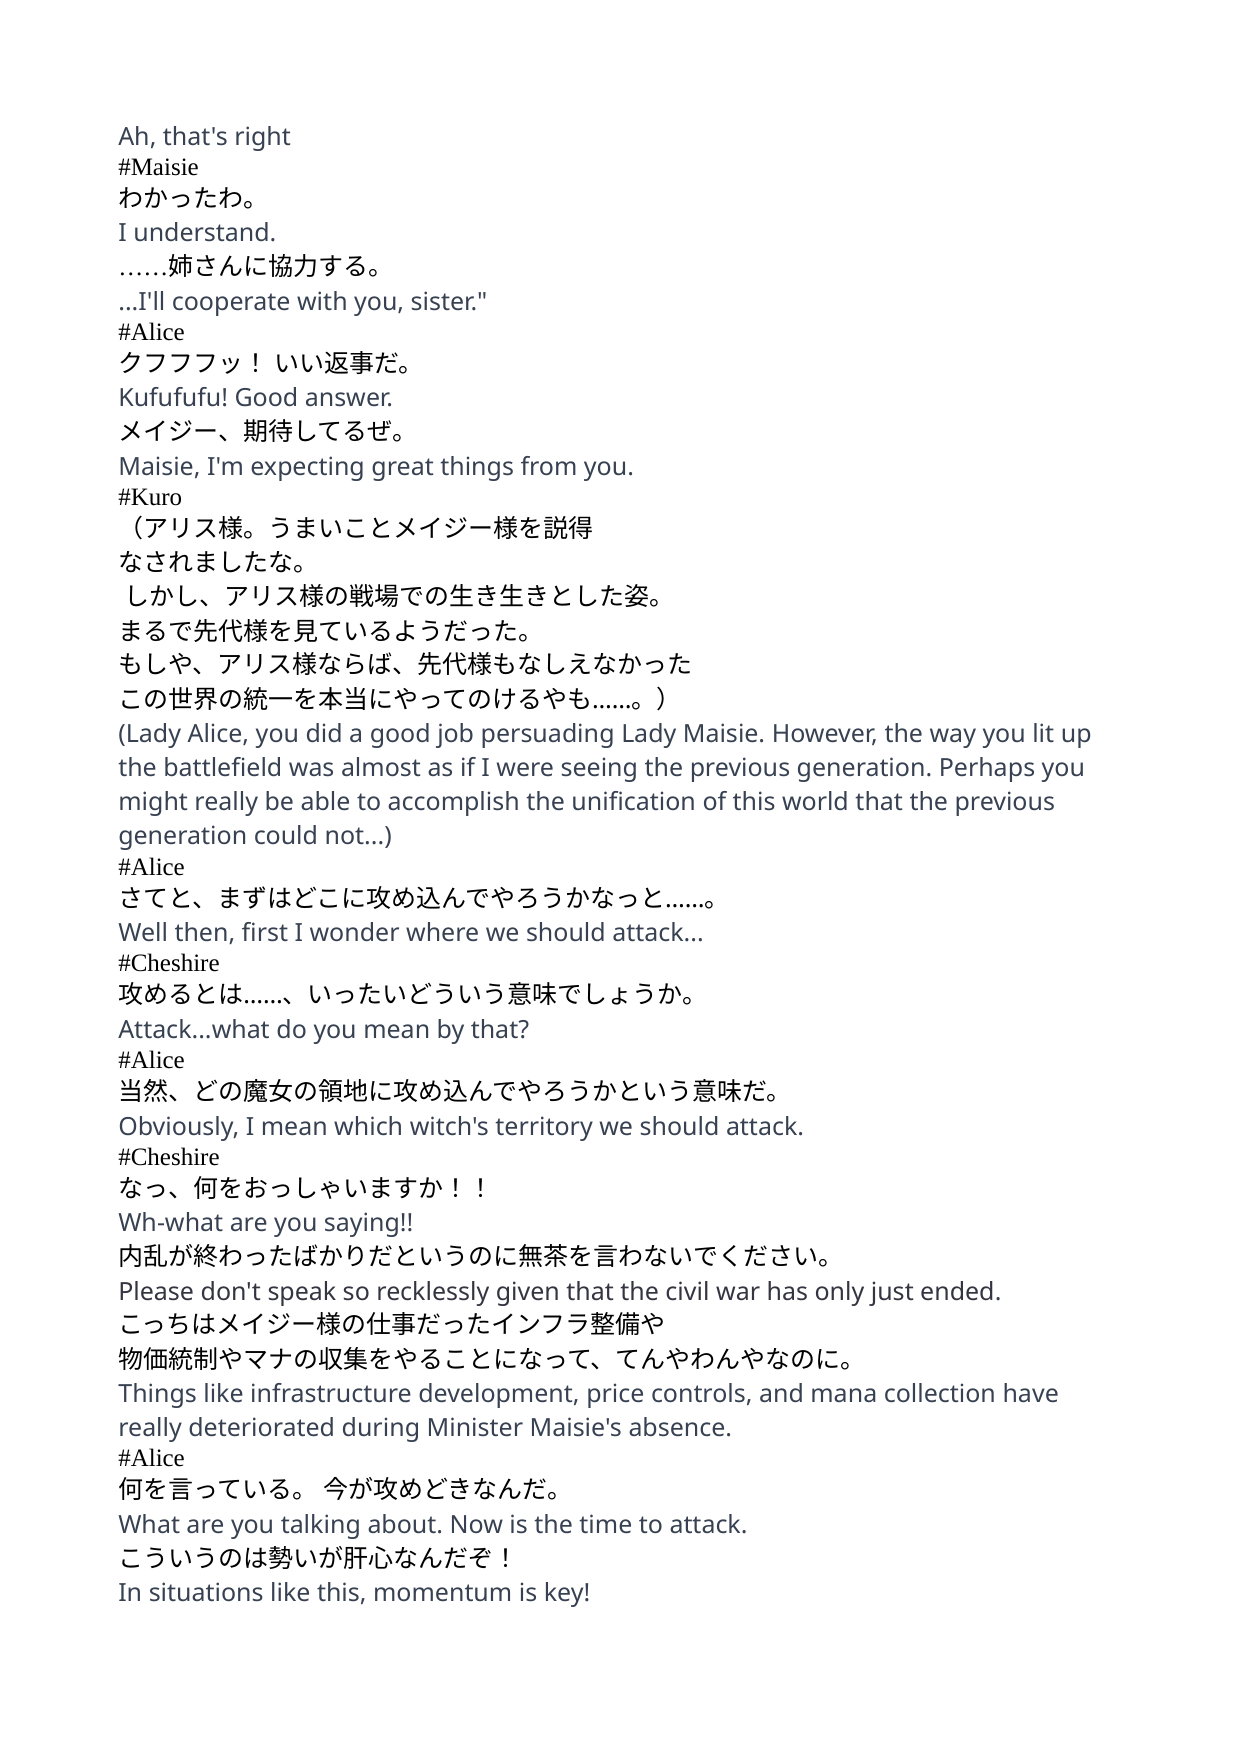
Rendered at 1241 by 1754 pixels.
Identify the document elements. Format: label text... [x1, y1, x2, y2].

text 攻めるとは……、いったいどういう意味でしょうか。 [118, 977, 1122, 1011]
text In situations like this, momentum is key! [118, 1574, 1122, 1608]
text #Alice [118, 852, 1122, 880]
text (Lady Alice, you did a good job persuading Lady Maisie. However, the way you lit up the battlefield was almost as if I were seeing the previous generation. Perhaps you might really be able to accomplish the unification of this world that the previous generation could not...) [118, 715, 1122, 852]
text Well then, first I wonder where we should attack... [118, 914, 1122, 948]
text 内乱が終わったばかりだというのに無茶を言わないでください。 [118, 1239, 1122, 1273]
text もしや、アリス様ならば、先代様もなしえなかった [118, 647, 1122, 681]
text ……姉さんに協力する。 [118, 249, 1122, 283]
text 物価統制やマナの収集をやることになって、てんやわんやなのに。 [118, 1341, 1122, 1375]
text #Alice [118, 317, 1122, 346]
text さてと、まずはどこに攻め込んでやろうかなっと……。 [118, 880, 1122, 914]
text Things like infrastructure development, price controls, and mana collection have really deteriorated during Minister Maisie's absence. [118, 1375, 1122, 1443]
text まるで先代様を見ているようだった。 [118, 613, 1122, 647]
text #Maisie [118, 152, 1122, 181]
text なされましたな。 [118, 545, 1122, 579]
text Please don't speak so recklessly given that the civil war has only just ended. [118, 1273, 1122, 1307]
text Maisie, I'm expecting great things from you. [118, 448, 1122, 482]
text こういうのは勢いが肝心なんだぞ！ [118, 1540, 1122, 1574]
text #Kuro [118, 482, 1122, 511]
text （アリス様。うまいことメイジー様を説得 [118, 511, 1122, 545]
text Kufufufu! Good answer. [118, 380, 1122, 414]
text Attack...what do you mean by that? [118, 1011, 1122, 1045]
text What are you talking about. Now is the time to attack. [118, 1506, 1122, 1540]
text 当然、どの魔女の領地に攻め込んでやろうかという意味だ。 [118, 1074, 1122, 1108]
text 何を言っている。 今が攻めどきなんだ。 [118, 1472, 1122, 1506]
text こっちはメイジー様の仕事だったインフラ整備や [118, 1307, 1122, 1341]
text Obviously, I mean which witch's territory we should attack. [118, 1108, 1122, 1142]
text I understand. [118, 215, 1122, 249]
text しかし、アリス様の戦場での生き生きとした姿。 [118, 579, 1122, 613]
text #Alice [118, 1443, 1122, 1472]
text メイジー、期待してるぜ。 [118, 414, 1122, 448]
text Ah, that's right [118, 118, 1122, 152]
text この世界の統一を本当にやってのけるやも……。） [118, 681, 1122, 715]
text Wh-what are you saying!! [118, 1205, 1122, 1239]
text わかったわ。 [118, 181, 1122, 215]
text #Cheshire [118, 948, 1122, 977]
text ...I'll cooperate with you, sister." [118, 283, 1122, 317]
text クフフフッ！ いい返事だ。 [118, 346, 1122, 380]
text #Cheshire [118, 1142, 1122, 1171]
text なっ、何をおっしゃいますか！！ [118, 1171, 1122, 1205]
text #Alice [118, 1045, 1122, 1074]
